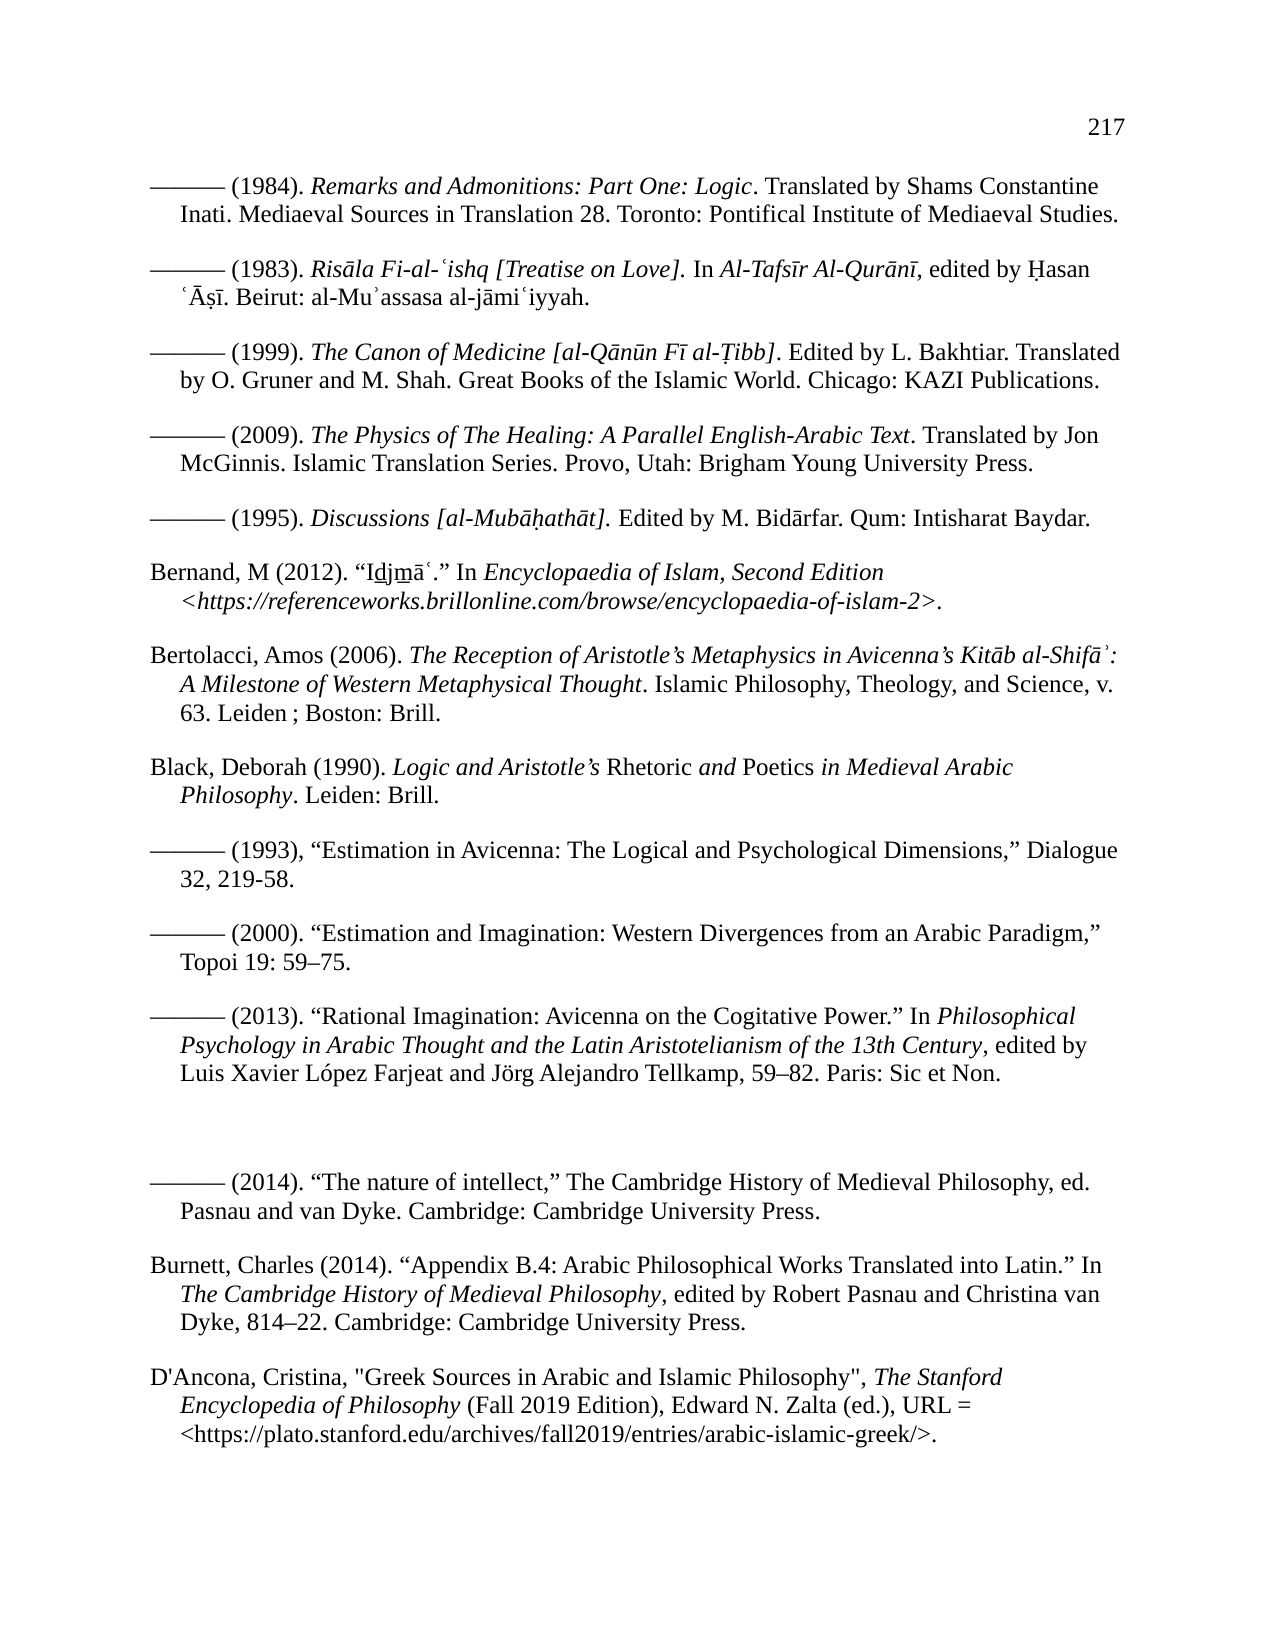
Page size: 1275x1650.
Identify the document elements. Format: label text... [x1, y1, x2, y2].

text ——— (1984). Remarks and Admonitions: Part One: Logic. Translated by Shams Constantine Inati. Mediaeval Sources in Translation 28. Toronto: Pontifical Institute of Mediaeval Studies. [150, 171, 1125, 228]
text ——— (1993), “Estimation in Avicenna: The Logical and Psychological Dimensions,” Dialogue 32, 219-58. [150, 835, 1125, 892]
text D'Ancona, Cristina, "Greek Sources in Arabic and Islamic Philosophy", The Stanford Encyclopedia of Philosophy (Fall 2019 Edition), Edward N. Zalta (ed.), URL = <https://plato.stanford.edu/archives/fall2019/entries/arabic-islamic-greek/>. [150, 1362, 1125, 1448]
text ——— (2013). “Rational Imagination: Avicenna on the Cogitative Power.” In Philosophical Psychology in Arabic Thought and the Latin Aristotelianism of the 13th Century, edited by Luis Xavier López Farjeat and Jörg Alejandro Tellkamp, 59–82. Paris: Sic et Non. [150, 1001, 1125, 1087]
text ——— (2009). The Physics of The Healing: A Parallel English-Arabic Text. Translated by Jon McGinnis. Islamic Translation Series. Provo, Utah: Brigham Young University Press. [150, 420, 1125, 477]
text Bertolacci, Amos (2006). The Reception of Aristotle’s Metaphysics in Avicenna’s Kitāb al-Shifāʾ: A Milestone of Western Metaphysical Thought. Islamic Philosophy, Theology, and Science, v. 63. Leiden ; Boston: Brill. [150, 640, 1125, 726]
text Burnett, Charles (2014). “Appendix B.4: Arabic Philosophical Works Translated into Latin.” In The Cambridge History of Medieval Philosophy, edited by Robert Pasnau and Christina van Dyke, 814–22. Cambridge: Cambridge University Press. [150, 1250, 1125, 1336]
text ——— (1983). Risāla Fi-al-ʿishq [Treatise on Love]. In Al-Tafsīr Al-Qurānī, edited by Ḥasan ʿĀṣī. Beirut: al-Muʾassasa al-jāmiʿiyyah. [150, 254, 1125, 311]
text ——— (2014). “The nature of intellect,” The Cambridge History of Medieval Philosophy, ed. Pasnau and van Dyke. Cambridge: Cambridge University Press. [150, 1167, 1125, 1224]
text ——— (2000). “Estimation and Imagination: Western Divergences from an Arabic Paradigm,” Topoi 19: 59–75. [150, 918, 1125, 975]
text Black, Deborah (1990). Logic and Aristotle’s Rhetoric and Poetics in Medieval Arabic Philosophy. Leiden: Brill. [150, 752, 1125, 809]
text ——— (1995). Discussions [al-Mubāḥathāt]. Edited by M. Bidārfar. Qum: Intisharat Baydar. [150, 503, 1125, 532]
text Bernand, M (2012). “Id̲jm̲āʿ.” In Encyclopaedia of Islam, Second Edition <https://referenceworks.brillonline.com/browse/encyclopaedia-of-islam-2>. [150, 557, 1125, 614]
text ——— (1999). The Canon of Medicine [al-Qānūn Fī al-Ṭibb]. Edited by L. Bakhtiar. Translated by O. Gruner and M. Shah. Great Books of the Islamic World. Chicago: KAZI Publications. [150, 337, 1125, 394]
